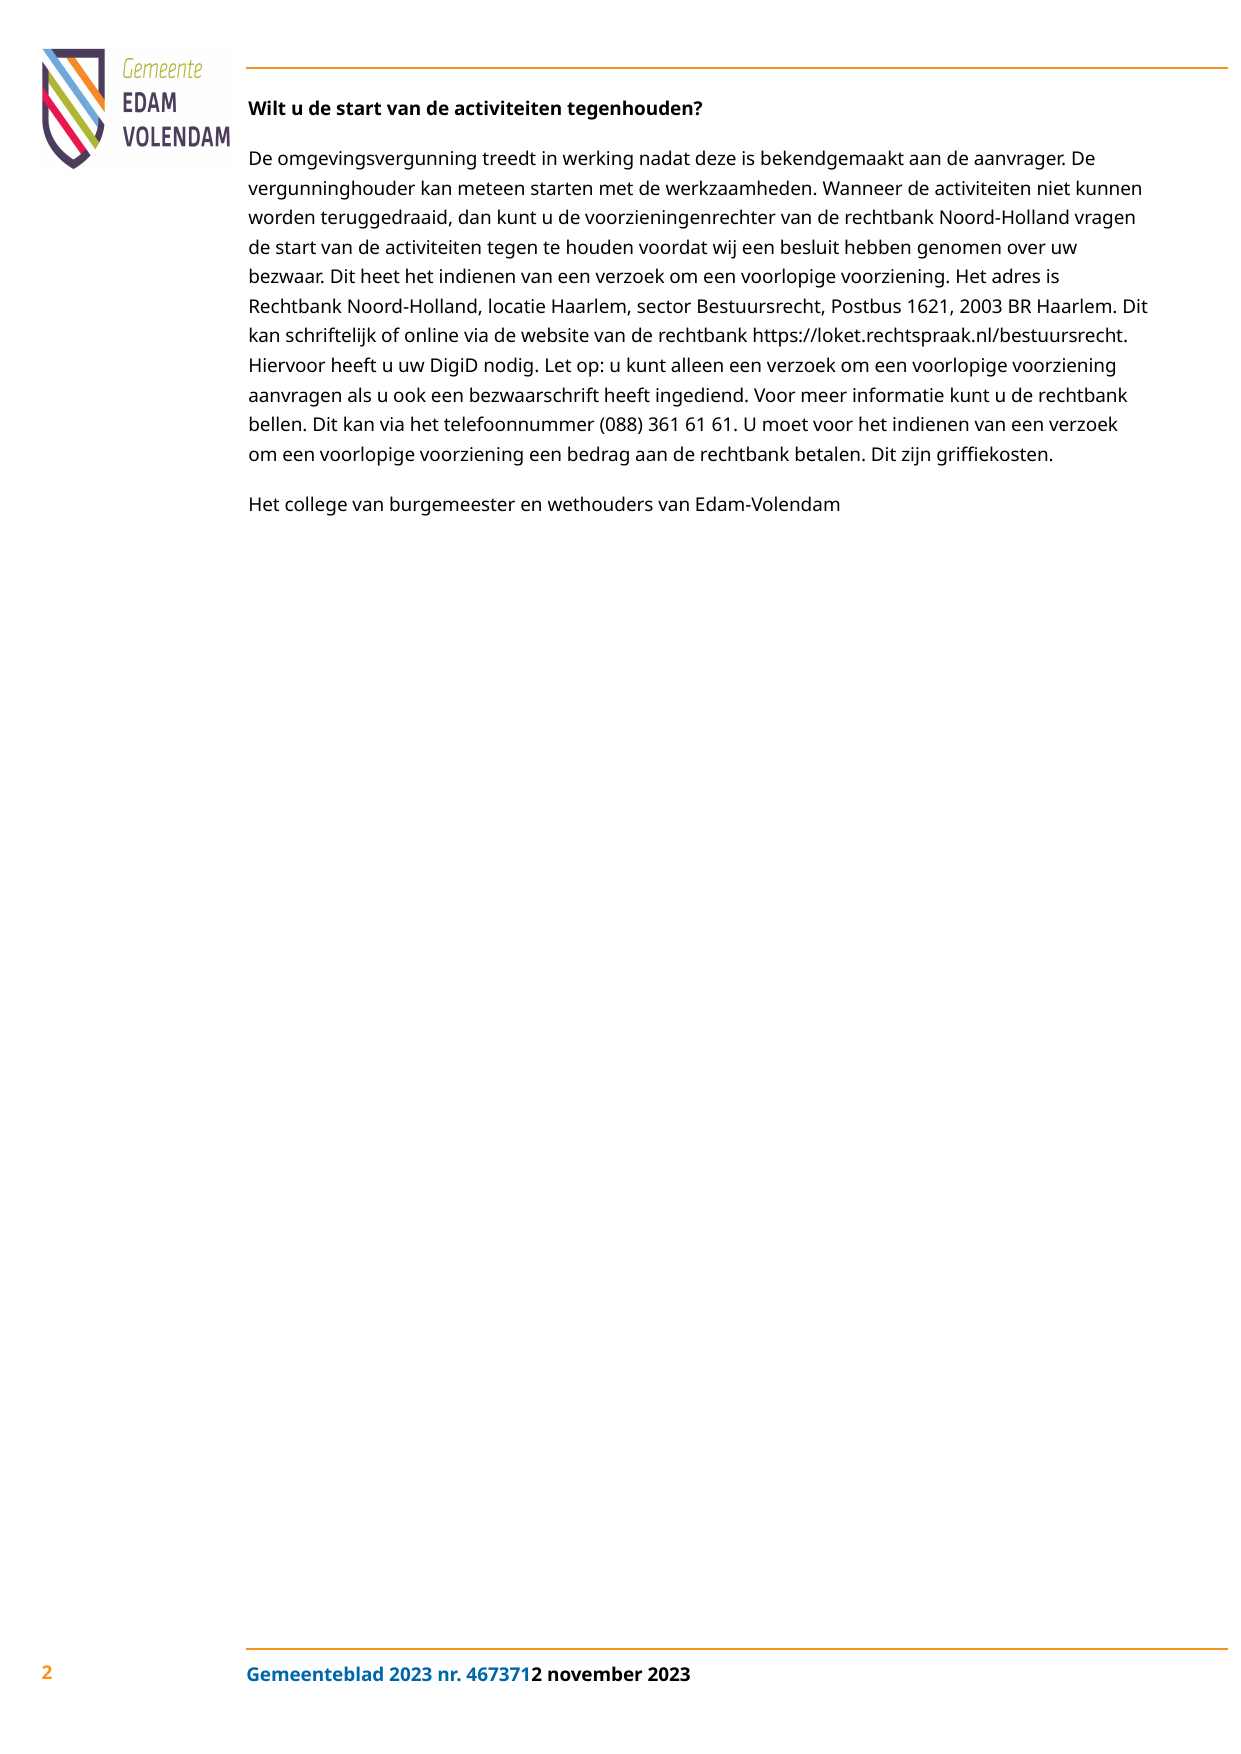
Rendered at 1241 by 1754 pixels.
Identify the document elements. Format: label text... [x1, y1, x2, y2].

text Wilt u de start van de activiteiten tegenhouden? [248, 95, 1152, 121]
text De omgevingsvergunning treedt in werking nadat deze is bekendgemaakt aan de aanvrager. De vergunninghouder kan meteen starten met de werkzaamheden. Wanneer de activiteiten niet kunnen worden teruggedraaid, dan kunt u de voorzieningenrechter van de rechtbank Noord-Holland vragen de start van de activiteiten tegen te houden voordat wij een besluit hebben genomen over uw bezwaar. Dit heet het indienen van een verzoek om een voorlopige voorziening. Het adres is Rechtbank Noord-Holland, locatie Haarlem, sector Bestuursrecht, Postbus 1621, 2003 BR Haarlem. Dit kan schriftelijk of online via de website van de rechtbank https://loket.rechtspraak.nl/bestuursrecht. Hiervoor heeft u uw DigiD nodig. Let op: u kunt alleen een verzoek om een voorlopige voorziening aanvragen als u ook een bezwaarschrift heeft ingediend. Voor meer informatie kunt u de rechtbank bellen. Dit kan via het telefoonnummer (088) 361 61 61. U moet voor het indienen van een verzoek om een voorlopige voorziening een bedrag aan de rechtbank betalen. Dit zijn griffiekosten. [248, 145, 1152, 467]
text Het college van burgemeester en wethouders van Edam-Volendam [248, 491, 1152, 517]
picture [41, 47, 231, 172]
